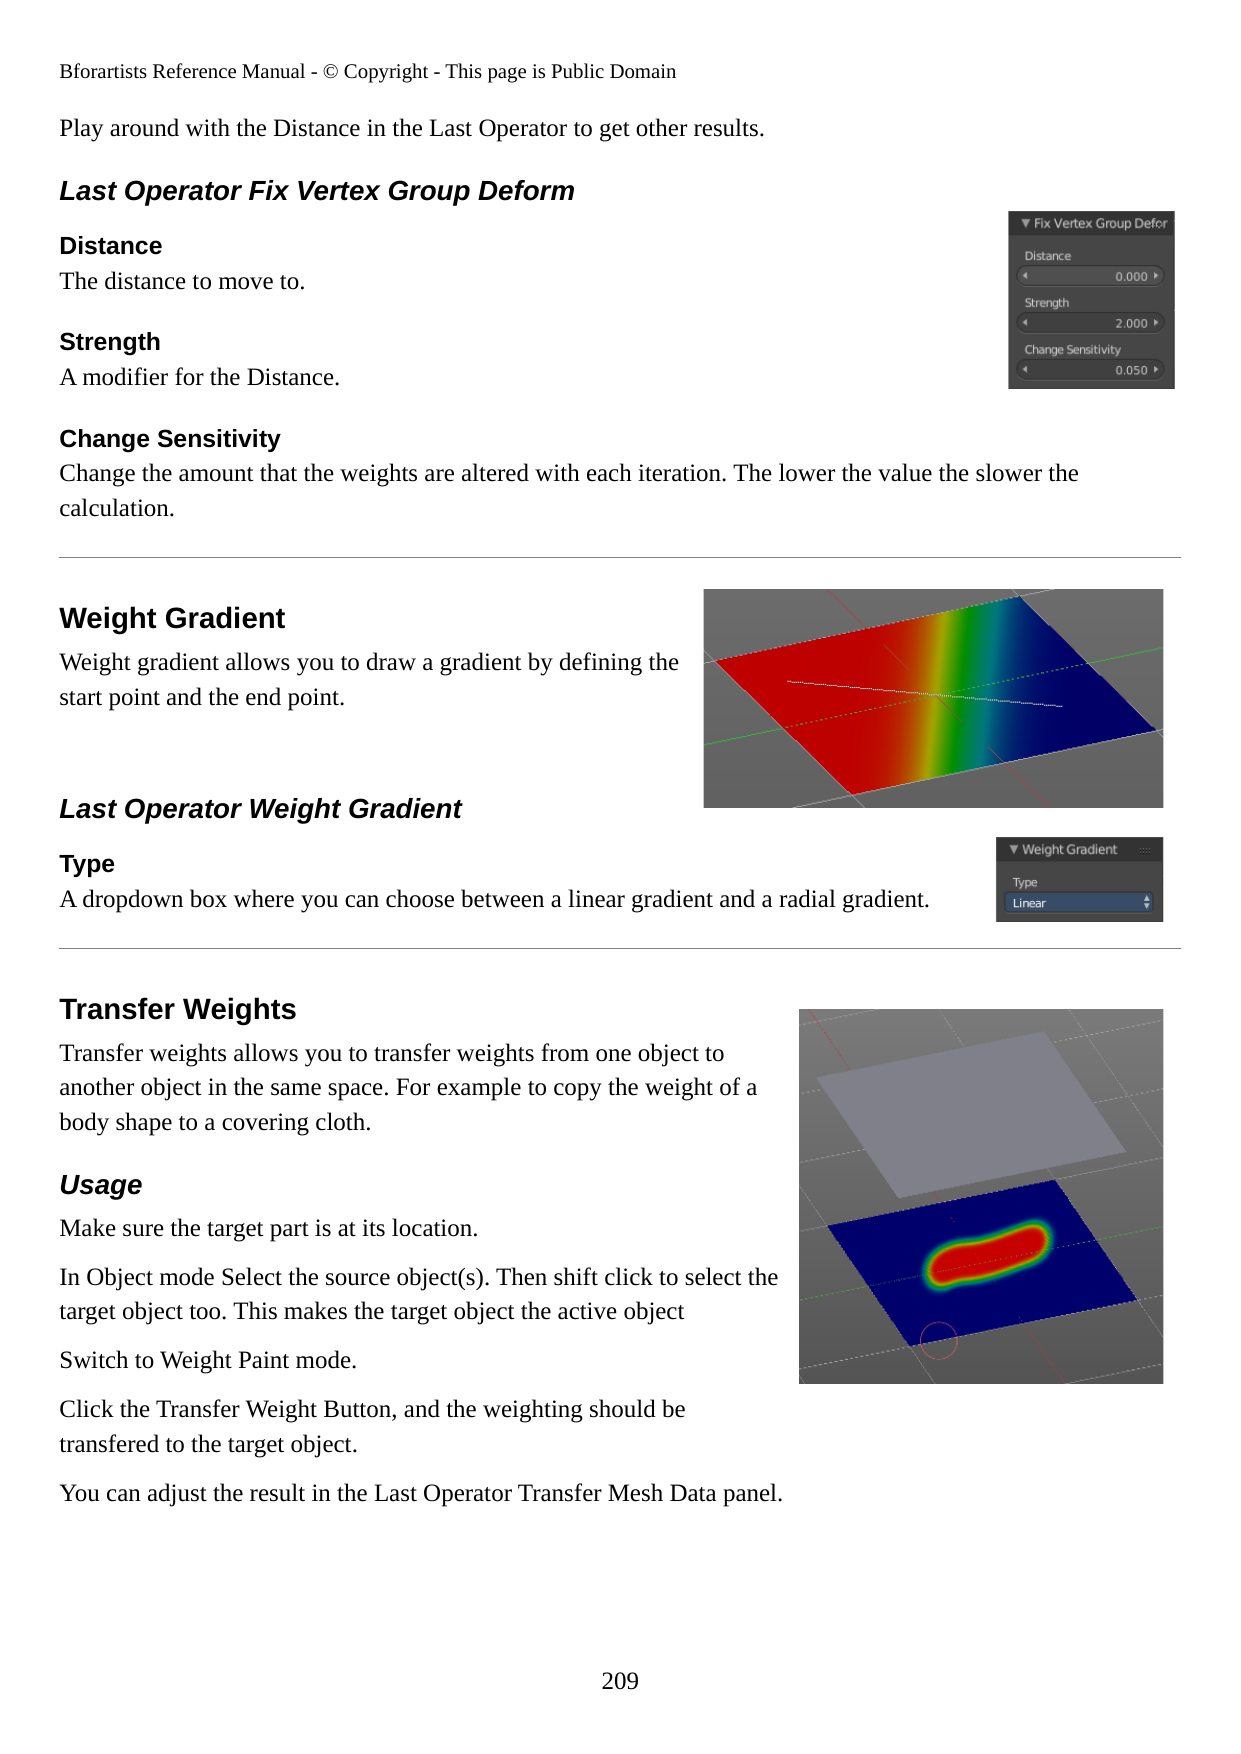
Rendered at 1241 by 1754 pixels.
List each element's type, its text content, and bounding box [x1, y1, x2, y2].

text Transfer weights allows you to transfer weights from one object to another object in the same space. For example to copy the weight of a body shape to a covering cloth. [59, 1038, 799, 1136]
text The distance to move to. [59, 266, 1008, 294]
text Weight gradient allows you to draw a gradient by defining the start point and the end point. [59, 647, 703, 710]
subtitle [1175, 327, 1181, 356]
subtitle Last Operator Weight Gradient [59, 792, 1181, 824]
text You can adjust the result in the Last Operator Transfer Mesh Data panel. [59, 1478, 1181, 1507]
text Change the amount that the weights are altered with each iteration. The lower the value the slower the calculation. [59, 458, 1181, 522]
subtitle Strength [59, 327, 1008, 356]
subtitle [1164, 601, 1181, 634]
picture [703, 589, 1164, 808]
subtitle [1164, 849, 1181, 878]
text Make sure the target part is at its location. [59, 1213, 799, 1242]
subtitle Last Operator Fix Vertex Group Deform [59, 174, 1181, 206]
text Click the Transfer Weight Button, and the weighting should be transfered to the target object. [59, 1394, 1181, 1458]
picture [995, 837, 1164, 922]
subtitle [1175, 231, 1181, 259]
text Switch to Weight Paint mode. [59, 1345, 799, 1374]
picture [1008, 211, 1175, 389]
picture [799, 1009, 1164, 1384]
subtitle Distance [59, 231, 1008, 259]
subtitle Type [59, 849, 995, 878]
subtitle Weight Gradient [59, 601, 703, 634]
subtitle Transfer Weights [59, 992, 1181, 1025]
text A modifier for the Distance. [59, 362, 1181, 391]
subtitle Change Sensitivity [59, 424, 1181, 452]
subtitle Usage [59, 1168, 799, 1200]
text Play around with the Distance in the Last Operator to get other results. [59, 113, 1181, 141]
subtitle [1164, 1168, 1181, 1200]
text In Object mode Select the source object(s). Then shift click to select the target object too. This makes the target object the active object [59, 1262, 799, 1325]
text A dropdown box where you can choose between a linear gradient and a radial gradient. [59, 884, 995, 913]
